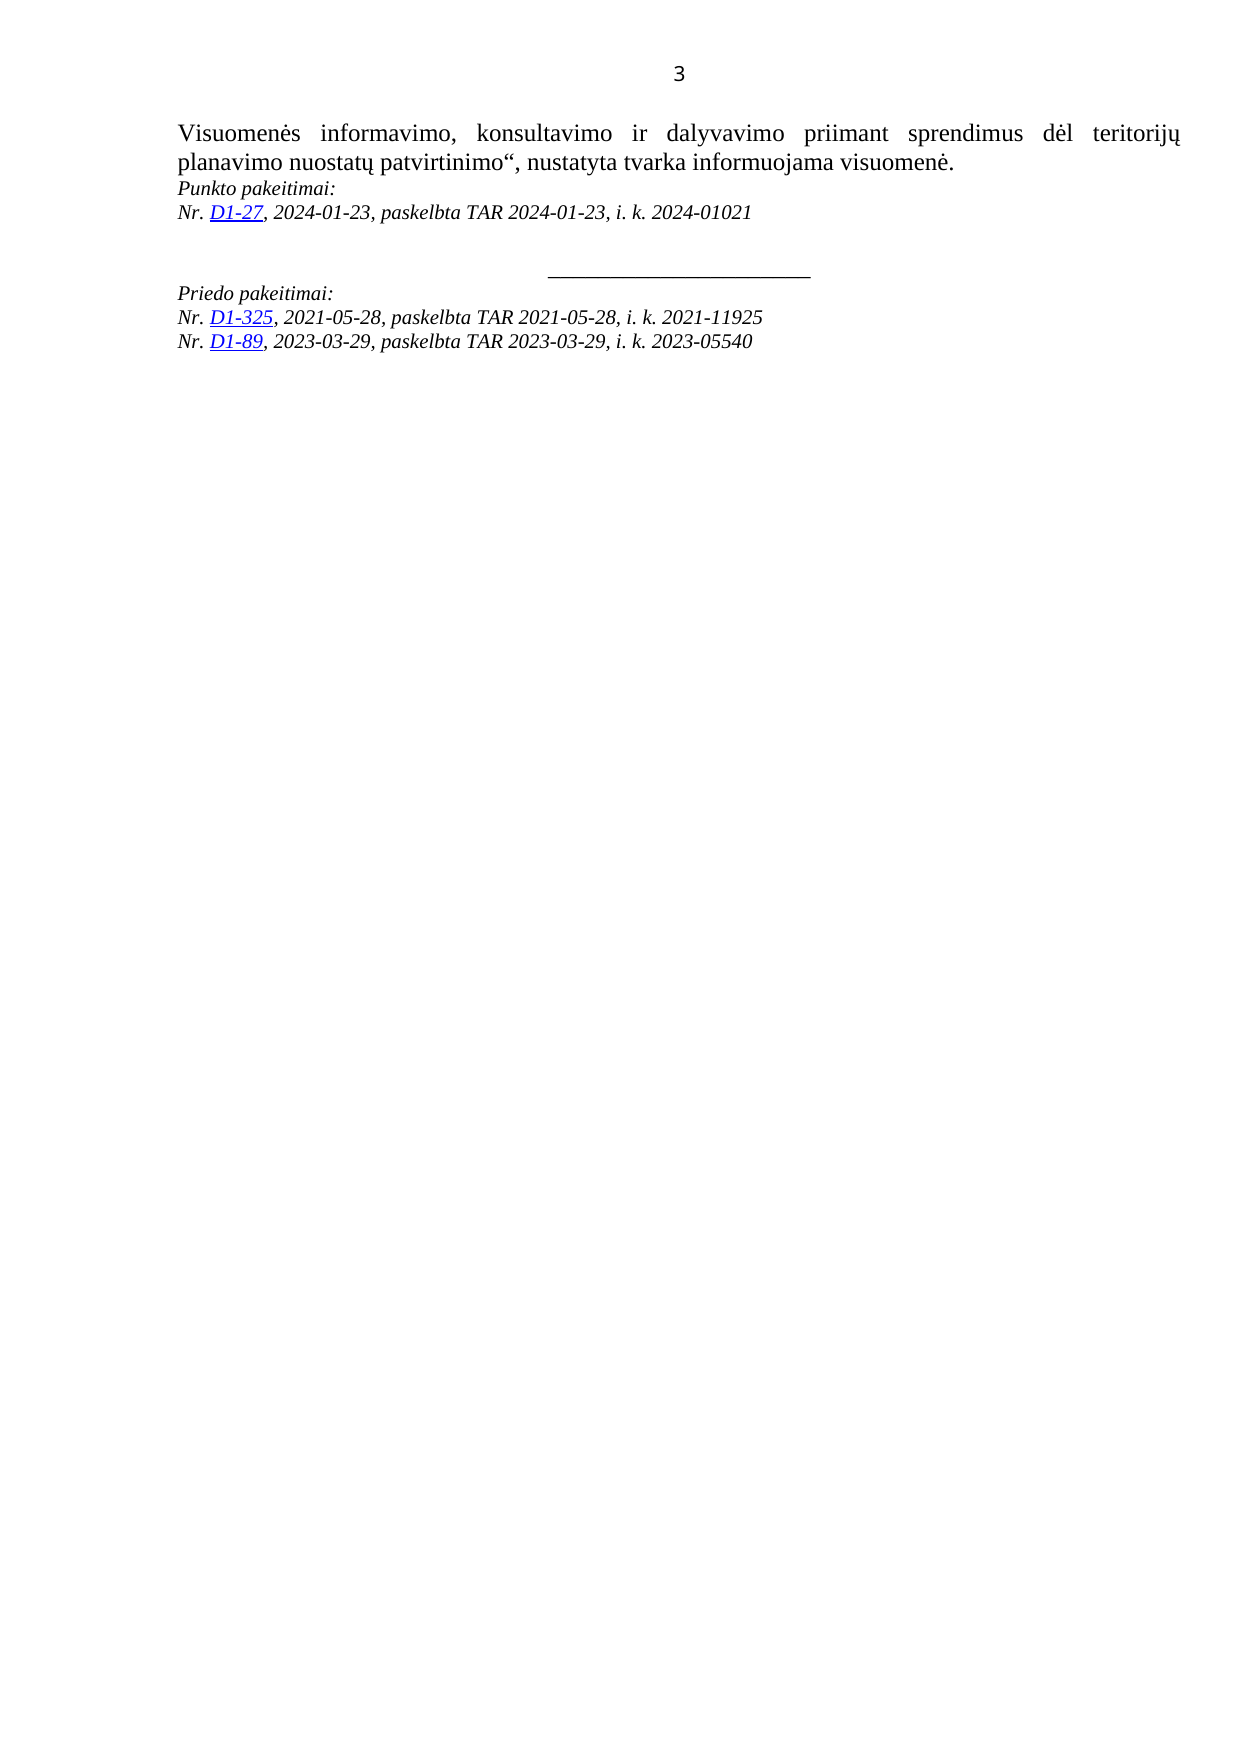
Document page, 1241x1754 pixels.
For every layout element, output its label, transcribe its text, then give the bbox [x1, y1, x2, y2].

text Nr. D1-325, 2021-05-28, paskelbta TAR 2021-05-28, i. k. 2021-11925 [177, 305, 1181, 329]
text Visuomenės informavimo, konsultavimo ir dalyvavimo priimant sprendimus dėl teritorijų planavimo nuostatų patvirtinimo“, nustatyta tvarka informuojama visuomenė. [177, 118, 1181, 176]
text Priedo pakeitimai: [177, 281, 1181, 305]
text Punkto pakeitimai: [177, 176, 1181, 200]
text Nr. D1-89, 2023-03-29, paskelbta TAR 2023-03-29, i. k. 2023-05540 [177, 329, 1181, 353]
text Nr. D1-27, 2024-01-23, paskelbta TAR 2024-01-23, i. k. 2024-01021 [177, 200, 1181, 224]
text _____________________ [177, 252, 1181, 281]
